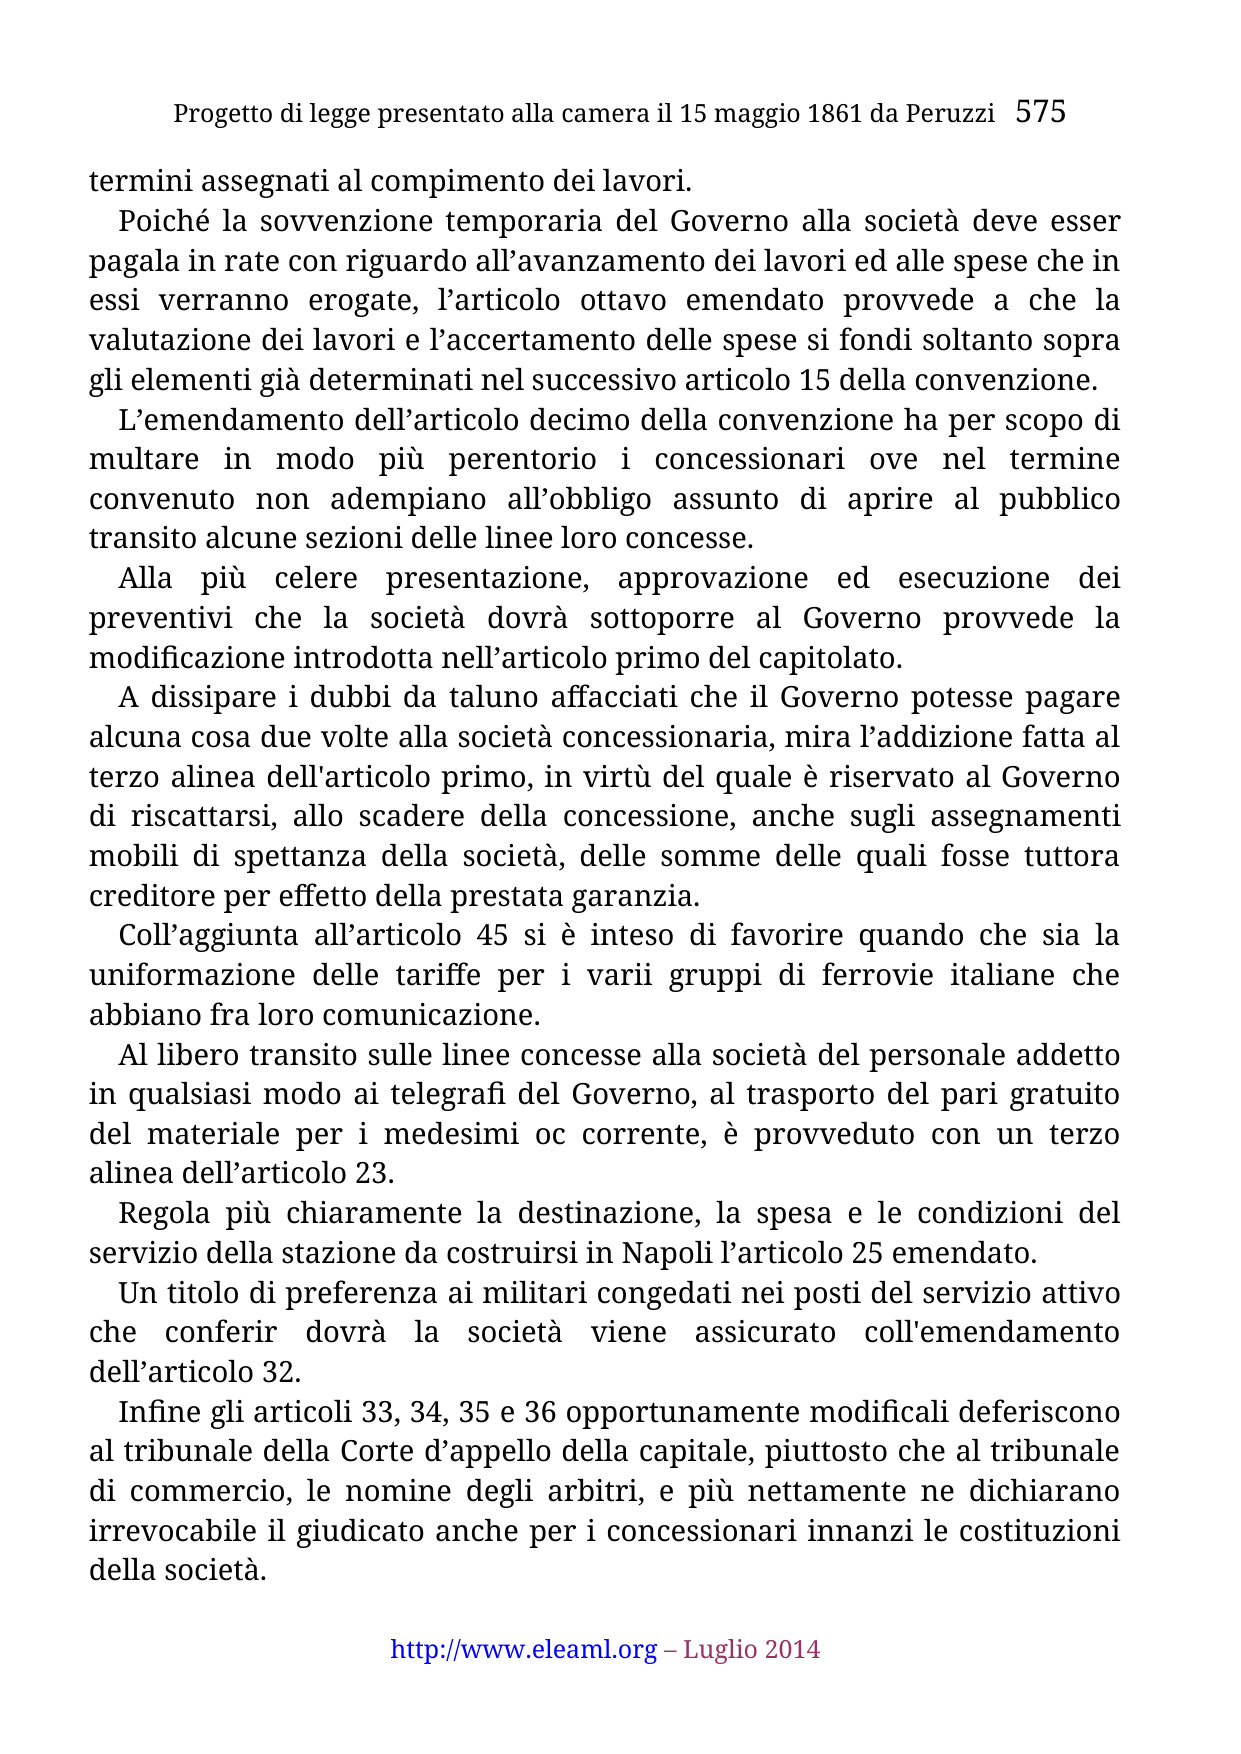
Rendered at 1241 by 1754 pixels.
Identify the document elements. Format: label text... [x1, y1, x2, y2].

text Regola più chiaramente la destinazione, la spesa e le condizioni del servizio della stazione da costruirsi in Napoli l’articolo 25 emendato. [88, 1192, 1122, 1272]
text Infine gli articoli 33, 34, 35 e 36 opportunamente modificali deferiscono al tribunale della Corte d’appello della capitale, piuttosto che al tribunale di commercio, le nomine degli arbitri, e più nettamente ne dichiarano irrevocabile il giudicato anche per i concessionari innanzi le costituzioni della società. [88, 1391, 1122, 1589]
text A dissipare i dubbi da taluno affacciati che il Governo potesse pagare alcuna cosa due volte alla società concessionaria, mira l’addizione fatta al terzo alinea dell'articolo primo, in virtù del quale è riservato al Governo di riscattarsi, allo scadere della concessione, anche sugli assegnamenti mobili di spettanza della società, delle somme delle quali fosse tuttora creditore per effetto della prestata garanzia. [88, 677, 1122, 915]
text Un titolo di preferenza ai militari congedati nei posti del servizio attivo che conferir dovrà la società viene assicurato coll'emendamento dell’articolo 32. [88, 1272, 1122, 1391]
text Alla più celere presentazione, approvazione ed esecuzione dei preventivi che la società dovrà sottoporre al Governo provvede la modificazione introdotta nell’articolo primo del capitolato. [88, 557, 1122, 677]
text termini assegnati al compimento dei lavori. [88, 161, 1122, 200]
text Coll’aggiunta all’articolo 45 si è inteso di favorire quando che sia la uniformazione delle tariffe per i varii gruppi di ferrovie italiane che abbiano fra loro comunicazione. [88, 915, 1122, 1034]
text Poiché la sovvenzione temporaria del Governo alla società deve esser pagala in rate con riguardo all’avanzamento dei lavori ed alle spese che in essi verranno erogate, l’articolo ottavo emendato provvede a che la valutazione dei lavori e l’accertamento delle spese si fondi soltanto sopra gli elementi già determinati nel successivo articolo 15 della convenzione. [88, 200, 1122, 399]
text L’emendamento dell’articolo decimo della convenzione ha per scopo di multare in modo più perentorio i concessionari ove nel termine convenuto non adempiano all’obbligo assunto di aprire al pubblico transito alcune sezioni delle linee loro concesse. [88, 399, 1122, 557]
text Al libero transito sulle linee concesse alla società del personale addetto in qualsiasi modo ai telegrafi del Governo, al trasporto del pari gratuito del materiale per i medesimi oc corrente, è provveduto con un terzo alinea dell’articolo 23. [88, 1034, 1122, 1192]
